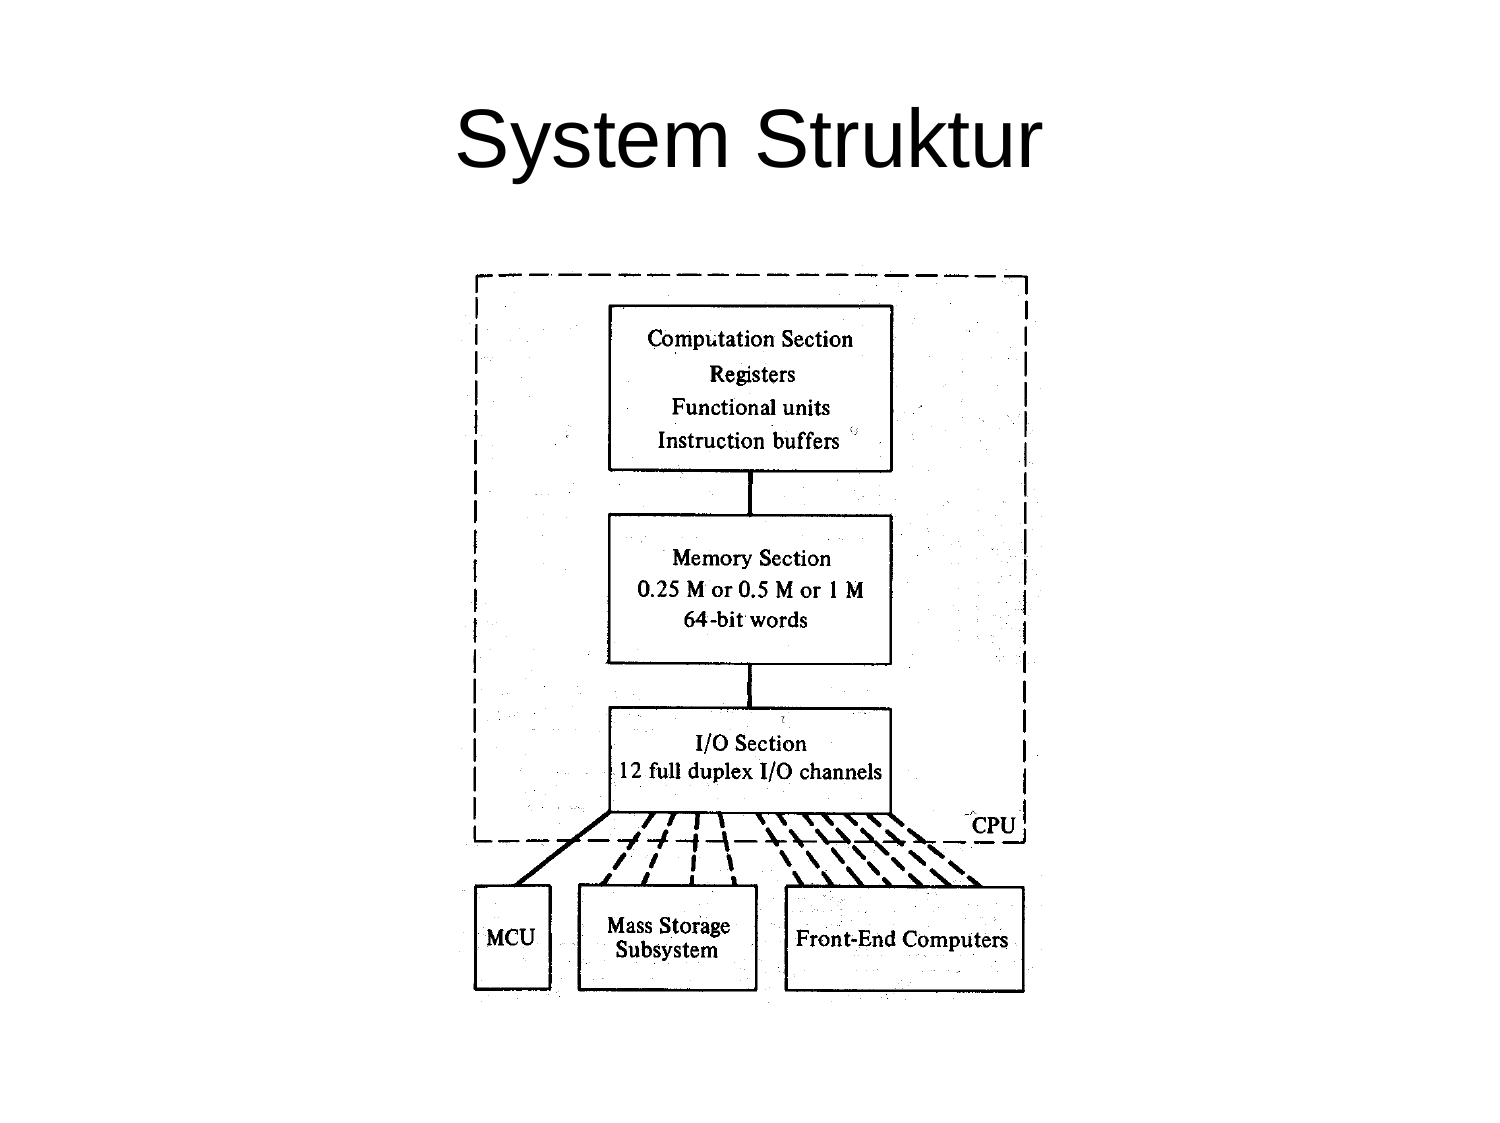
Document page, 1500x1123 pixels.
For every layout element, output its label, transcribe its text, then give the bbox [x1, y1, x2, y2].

title System Struktur [75, 44, 1425, 233]
picture [458, 262, 1042, 1003]
